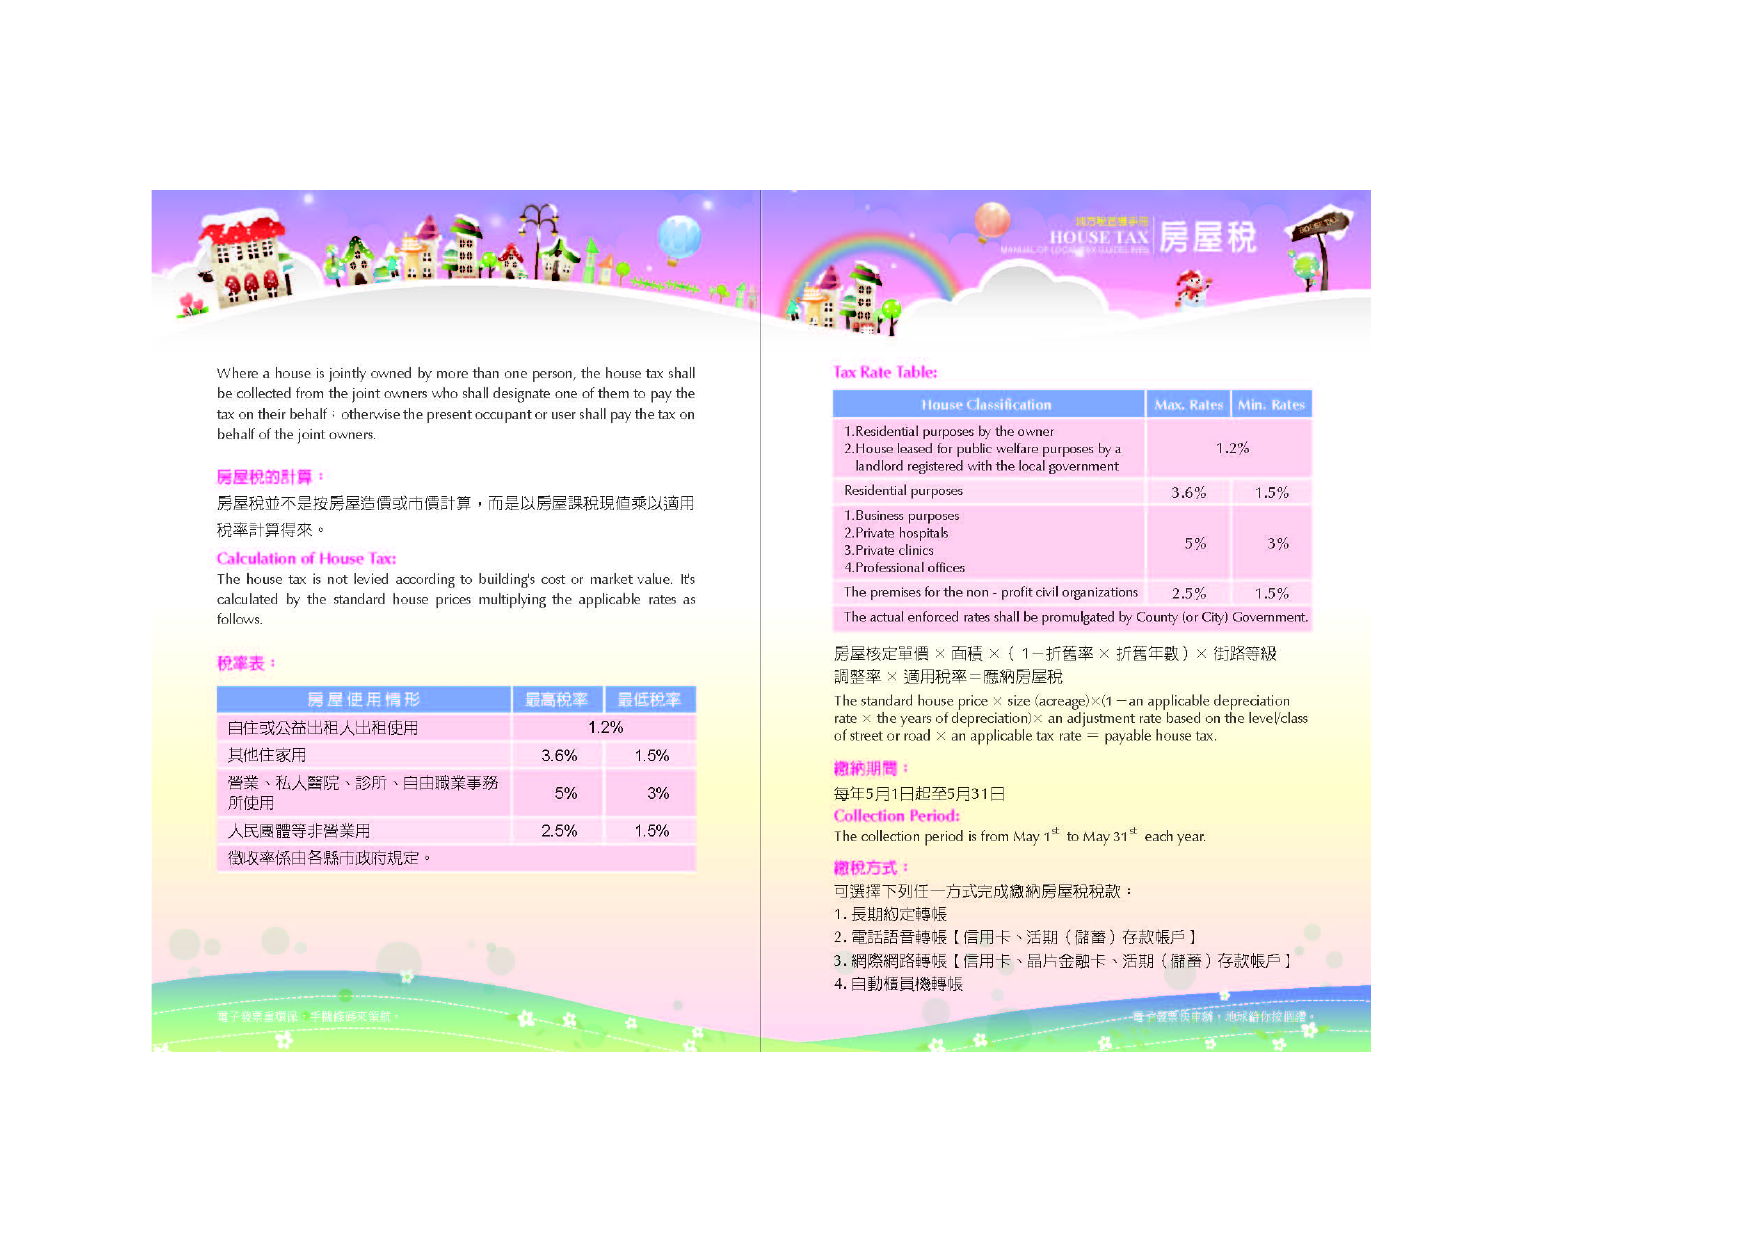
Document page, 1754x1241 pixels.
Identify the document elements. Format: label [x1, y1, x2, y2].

picture [151, 190, 1371, 1052]
